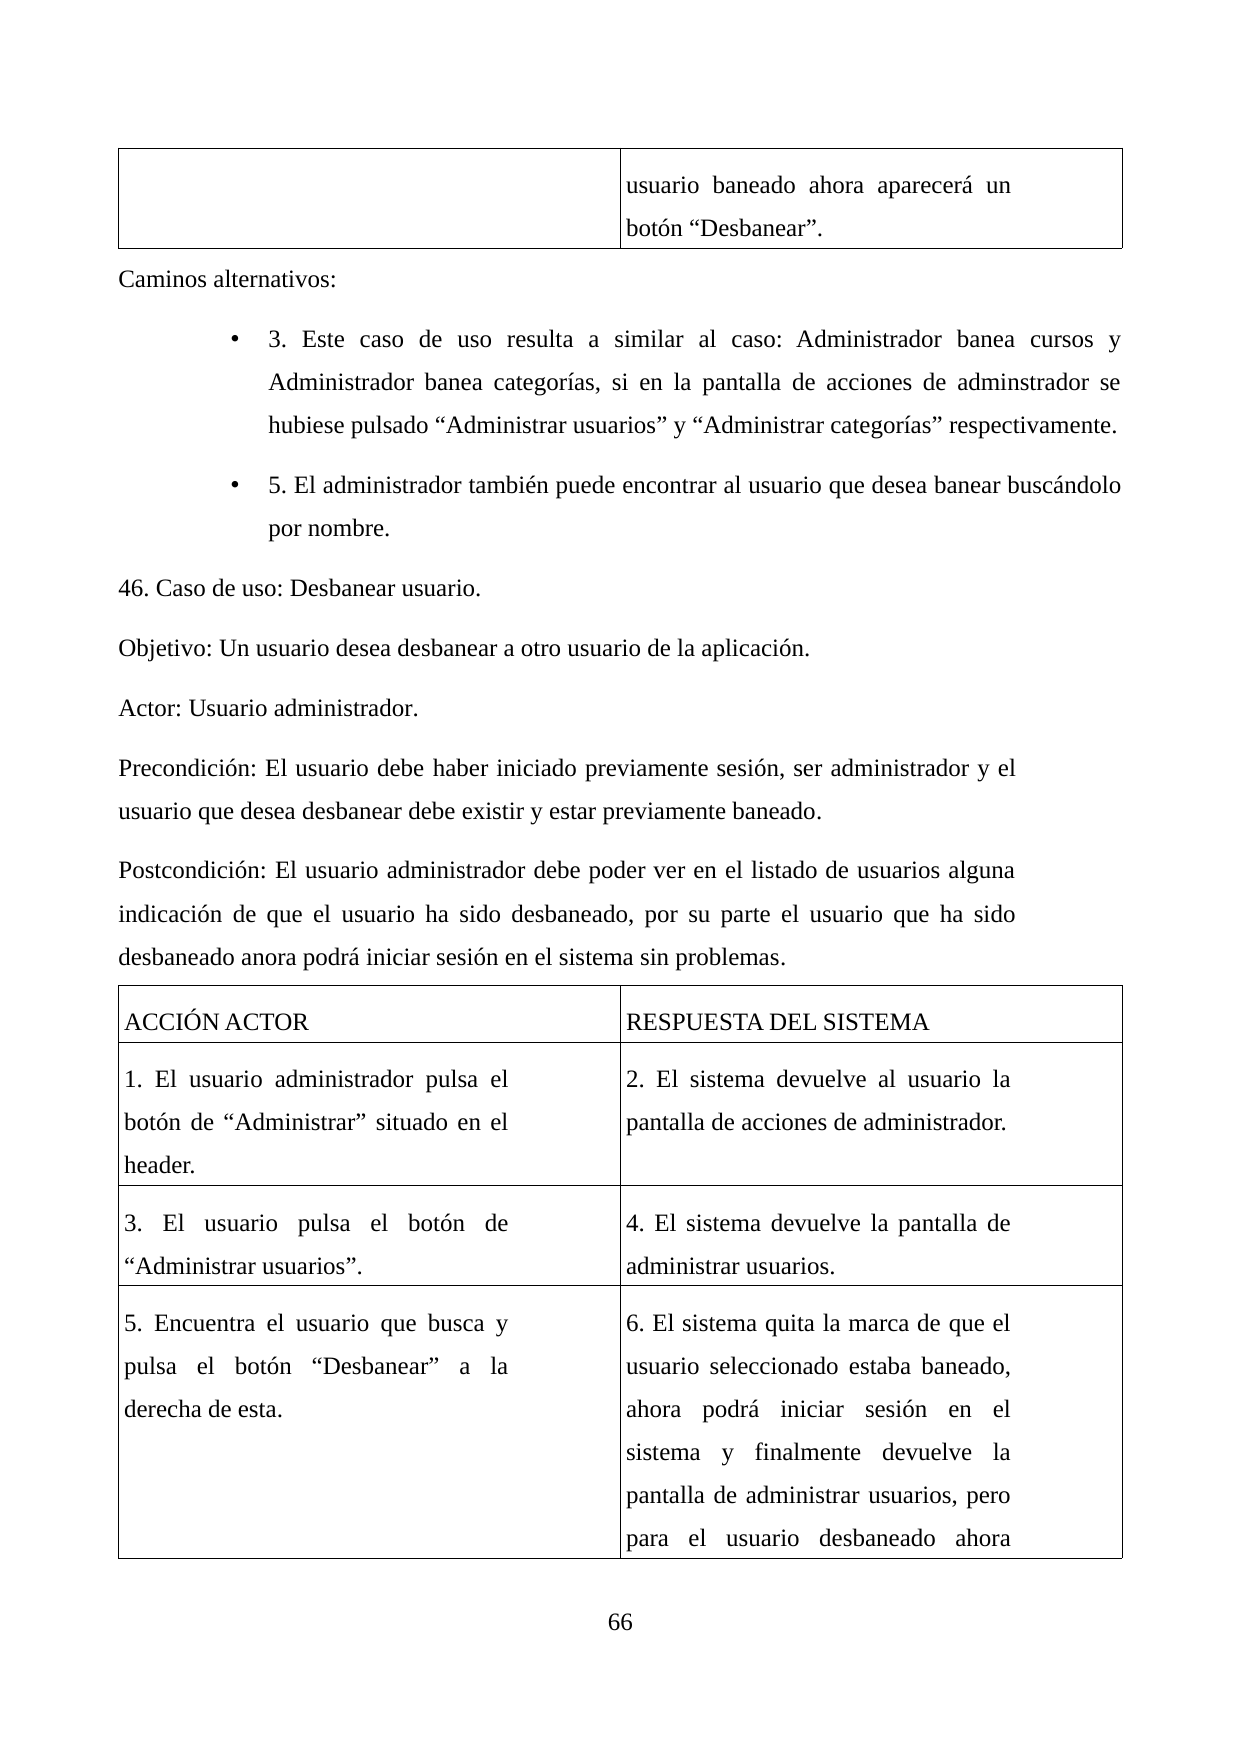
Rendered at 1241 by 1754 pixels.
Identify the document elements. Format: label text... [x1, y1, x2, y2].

table_cell usuario baneado ahora aparecerá un botón “Desbanear”. [621, 149, 1122, 248]
text 46. Caso de uso: Desbanear usuario. [118, 573, 1017, 602]
table_cell 3. El usuario pulsa el botón de “Administrar usuarios”. [119, 1186, 620, 1285]
table_cell 2. El sistema devuelve al usuario la pantalla de acciones de administrador. [621, 1043, 1122, 1185]
table_cell 6. El sistema quita la marca de que el usuario seleccionado estaba baneado, ahora podrá iniciar sesión en el sistema y finalmente devuelve la pantalla de administrar usuarios, pero para el usuario desbaneado ahora [621, 1286, 1122, 1558]
list 5. El administrador también puede encontrar al usuario que desea banear buscándolo por nombre. [231, 470, 1122, 542]
table_cell [119, 149, 620, 248]
text Objetivo: Un usuario desea desbanear a otro usuario de la aplicación. [118, 633, 1017, 662]
table_cell 1. El usuario administrador pulsa el botón de “Administrar” situado en el header. [119, 1043, 620, 1185]
text Postcondición: El usuario administrador debe poder ver en el listado de usuarios alguna indicación de que el usuario ha sido desbaneado, por su parte el usuario que ha sido desbaneado anora podrá iniciar sesión en el sistema sin problemas. [118, 856, 1017, 971]
table_cell 5. Encuentra el usuario que busca y pulsa el botón “Desbanear” a la derecha de esta. [119, 1286, 620, 1558]
text Actor: Usuario administrador. [118, 693, 1017, 722]
table_header ACCIÓN ACTOR [119, 986, 620, 1042]
list 3. Este caso de uso resulta a similar al caso: Administrador banea cursos y Administrador banea categorías, si en la pantalla de acciones de adminstrador se hubiese pulsado “Administrar usuarios” y “Administrar categorías” respectivamente. [231, 324, 1122, 439]
text Caminos alternativos: [118, 264, 1017, 293]
text Precondición: El usuario debe haber iniciado previamente sesión, ser administrador y el usuario que desea desbanear debe existir y estar previamente baneado. [118, 753, 1017, 824]
table_header RESPUESTA DEL SISTEMA [621, 986, 1122, 1042]
table_cell 4. El sistema devuelve la pantalla de administrar usuarios. [621, 1186, 1122, 1285]
